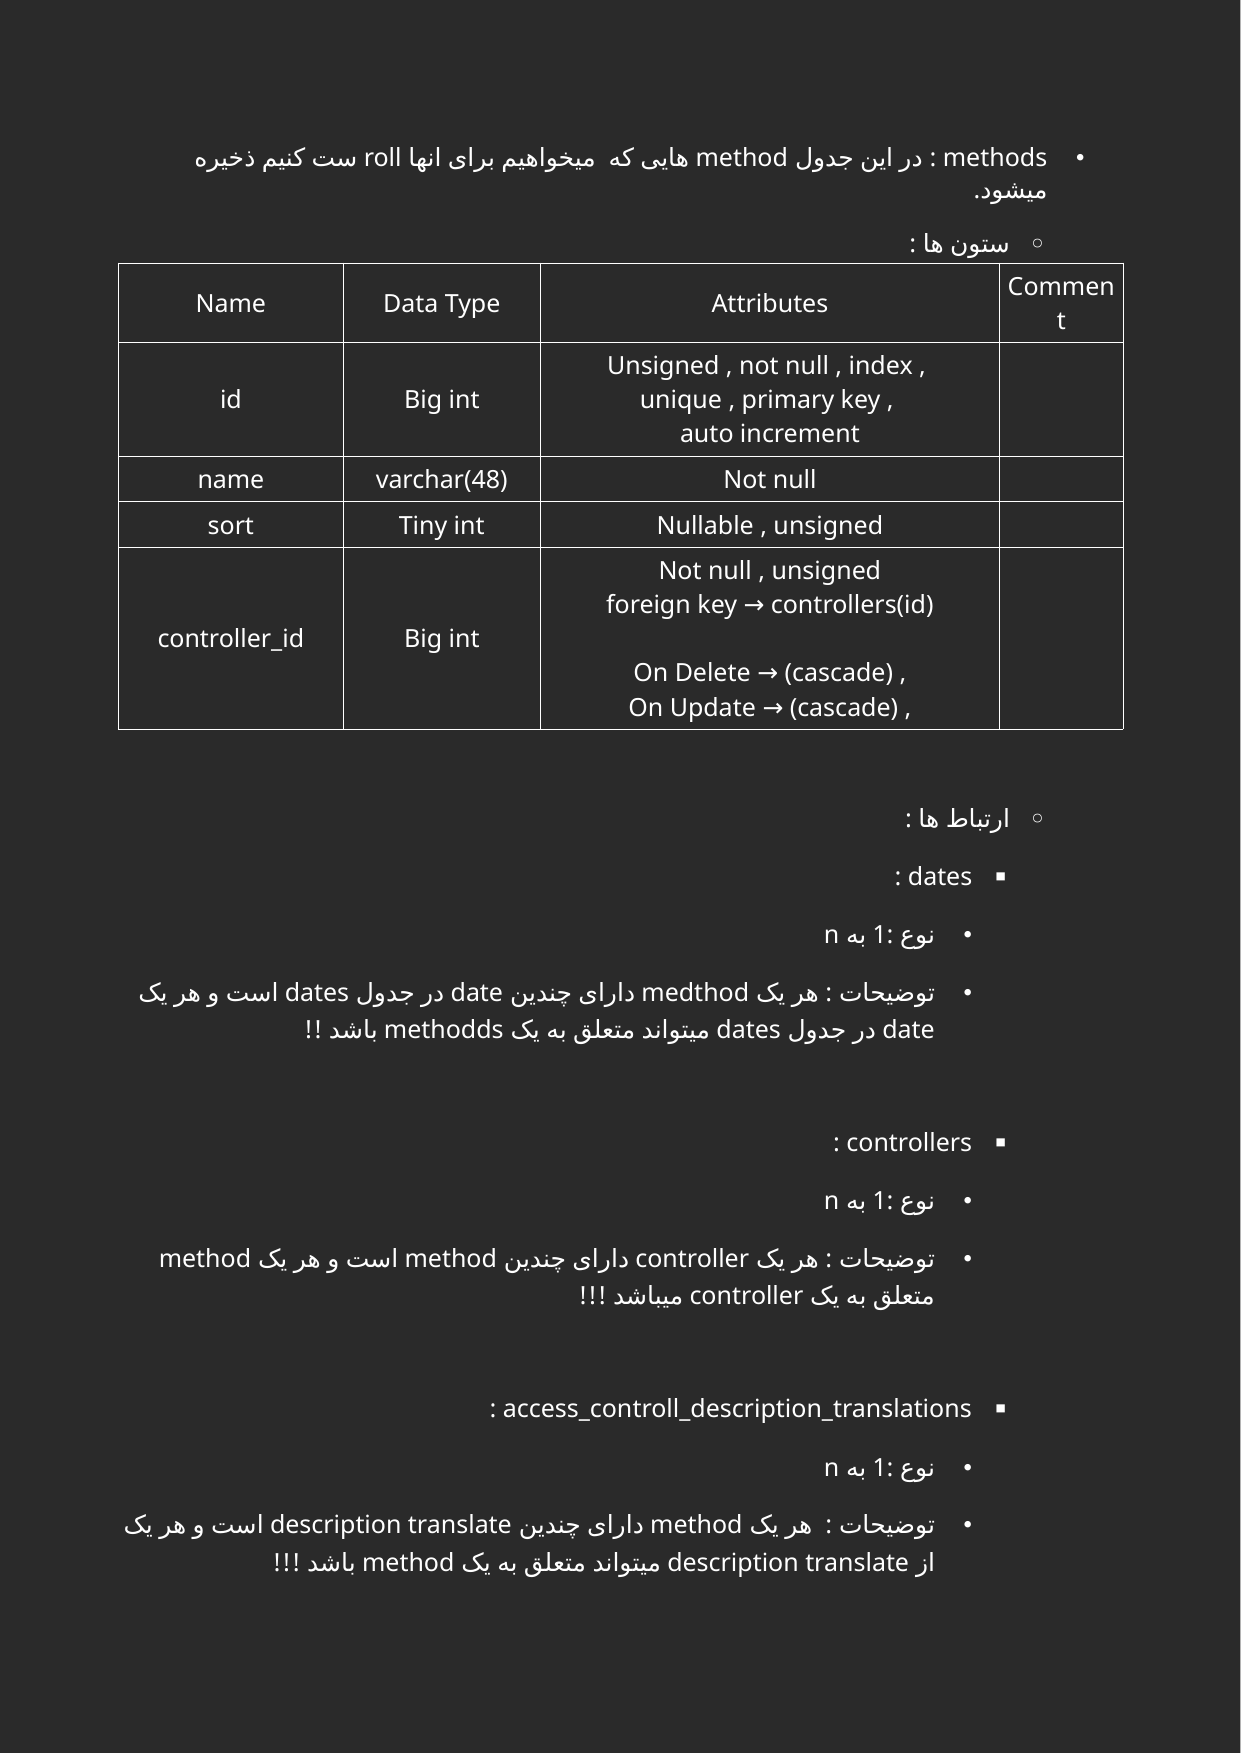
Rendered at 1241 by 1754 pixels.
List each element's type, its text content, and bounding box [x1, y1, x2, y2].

list ستون ها : [118, 230, 1047, 262]
table_cell Tiny int [344, 502, 540, 547]
table_header Name [119, 264, 343, 342]
table_header Comment [1000, 264, 1123, 342]
table_cell id [119, 343, 343, 456]
table_cell [1000, 457, 1123, 501]
table_cell [1000, 548, 1123, 729]
table_cell controller_id [119, 548, 343, 729]
table_cell Unsigned , not null , index , unique , primary key , auto increment [541, 343, 999, 456]
list access_controll_description_translations : [118, 1391, 1010, 1428]
table_cell [1000, 502, 1123, 547]
list controllers : [118, 1125, 1010, 1162]
list نوع :‌1 به n [118, 1449, 972, 1486]
table_header Attributes [541, 264, 999, 342]
list نوع :‌1 به n [118, 1183, 972, 1220]
table_cell varchar(48) [344, 457, 540, 501]
list توضیحات :‌ هر یک medthod دارای چندین date در جدول dates است و هر یک date در جدول dates میتواند متعلق به یک methodds باشد !! [118, 975, 972, 1049]
list نوع :‌1 به n [118, 917, 972, 954]
list methods : در این جدول method هایی که میخواهیم برای انها roll ست کنیم ذخیره میشود. [118, 139, 1085, 209]
table_cell Nullable , unsigned [541, 502, 999, 547]
table_cell Not null [541, 457, 999, 501]
table_cell [1000, 343, 1123, 456]
table_cell name [119, 457, 343, 501]
table_cell sort [119, 502, 343, 547]
list توضیحات :‌ هر یک controller دارای چندین method است و هر یک method متعلق به یک controller میباشد !!! [118, 1241, 972, 1315]
list توضیحات : هر یک method دارای چندین description translate است و هر یک از description translate میتواند متعلق به یک method باشد !!! [118, 1507, 972, 1581]
table_cell Big int [344, 548, 540, 729]
list dates : [118, 859, 1010, 896]
table_cell Not null , unsigned foreign key → controllers(id) On Delete → (cascade) , On Update → (cascade) , [541, 548, 999, 729]
table_header Data Type [344, 264, 540, 342]
list ارتباط ها : [118, 805, 1047, 838]
table_cell Big int [344, 343, 540, 456]
